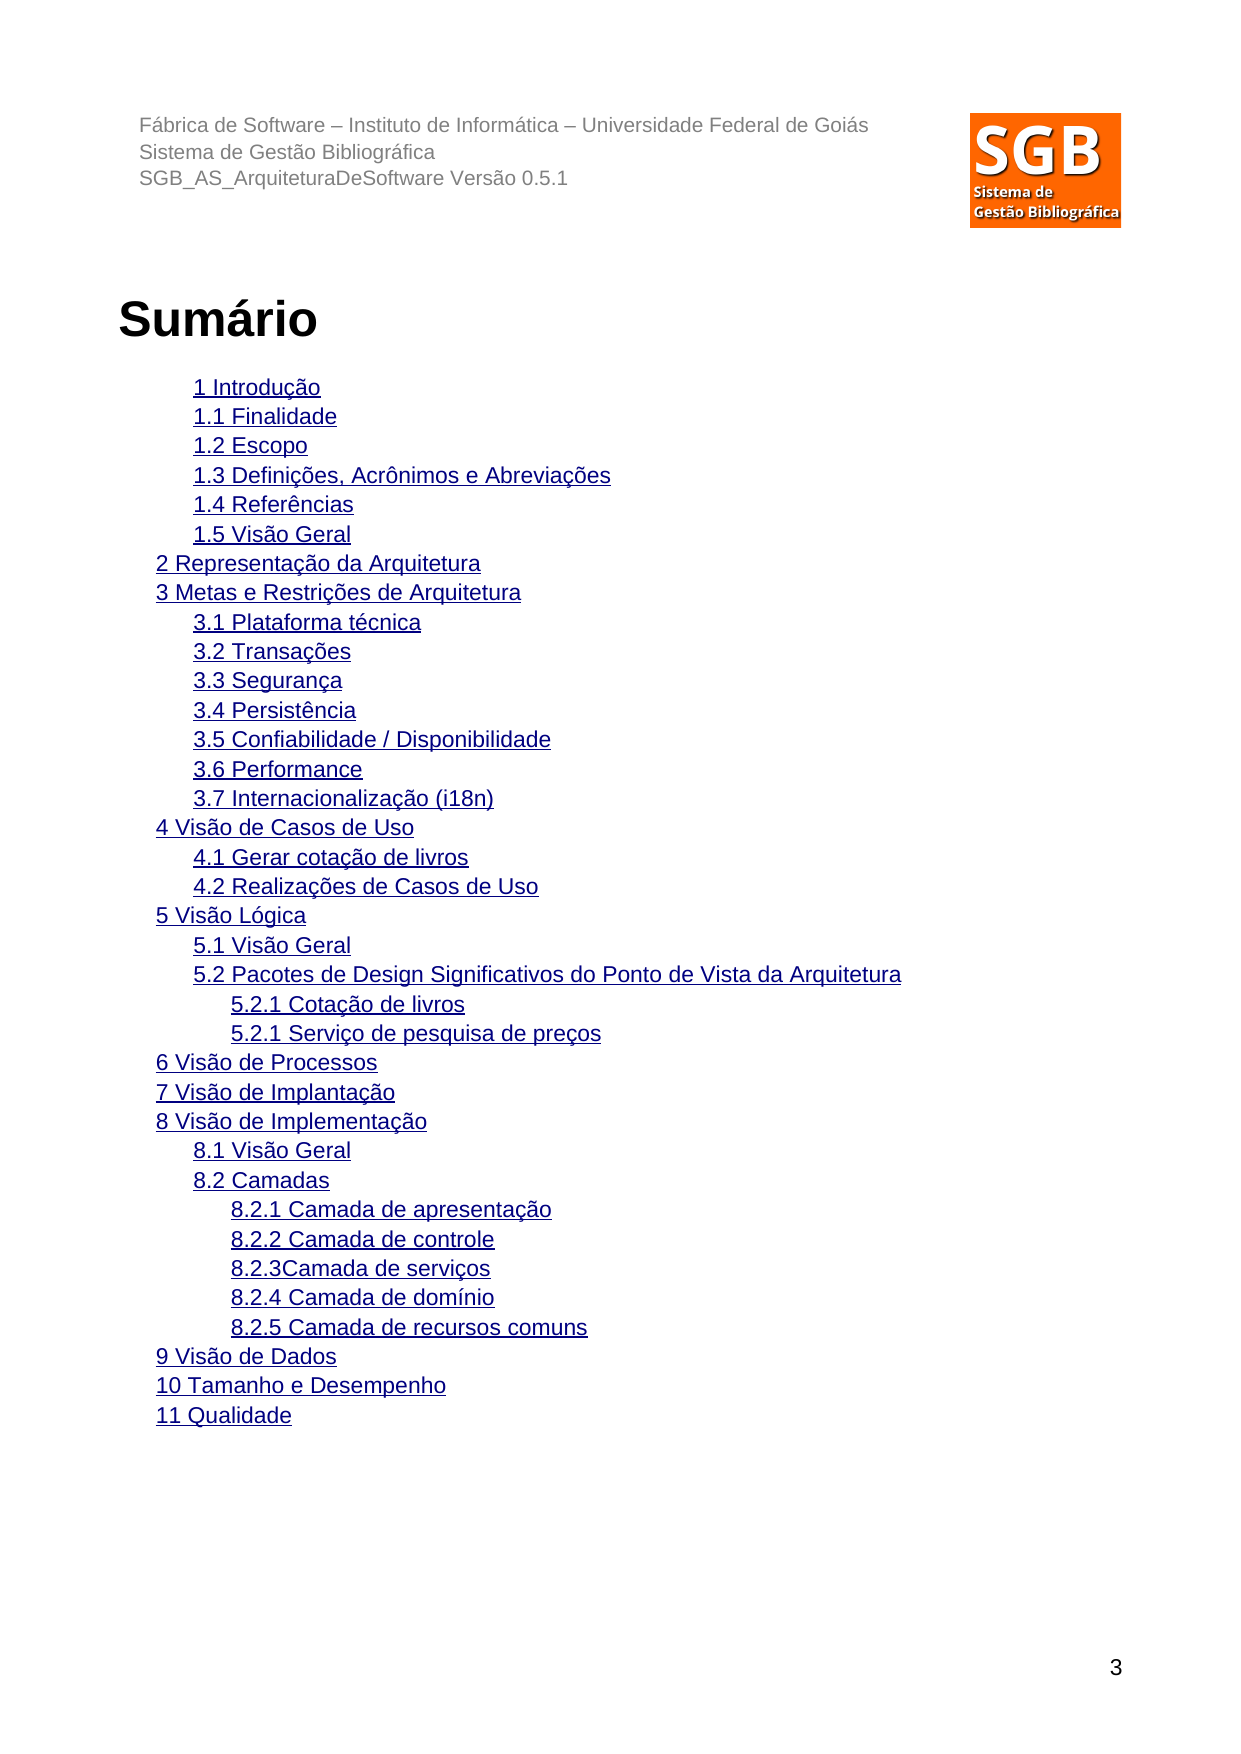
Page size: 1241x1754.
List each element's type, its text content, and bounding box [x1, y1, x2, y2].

text 3.7 Internacionalização (i18n) [193, 786, 1122, 811]
text 8 Visão de Implementação [156, 1109, 1122, 1134]
text 4 Visão de Casos de Uso [156, 815, 1122, 841]
text 4.2 Realizações de Casos de Uso [193, 874, 1122, 899]
text Sumário [118, 291, 1122, 346]
text 8.2.5 Camada de recursos comuns [231, 1314, 1122, 1340]
picture [970, 113, 1122, 228]
text 3 Metas e Restrições de Arquitetura [156, 580, 1122, 606]
text 5.2.1 Serviço de pesquisa de preços [231, 1021, 1122, 1046]
text 1.3 Definições, Acrônimos e Abreviações [193, 462, 1122, 488]
text 8.1 Visão Geral [193, 1138, 1122, 1164]
text 11 Qualidade [156, 1402, 1122, 1428]
text 1.5 Visão Geral [193, 521, 1122, 547]
text 1.2 Escopo [193, 433, 1122, 459]
text 1.1 Finalidade [193, 404, 1122, 429]
text 3.5 Confiabilidade / Disponibilidade [193, 727, 1122, 752]
text 5.1 Visão Geral [193, 932, 1122, 958]
text 5 Visão Lógica [156, 903, 1122, 929]
text 1 Introdução [193, 374, 1122, 400]
text 6 Visão de Processos [156, 1050, 1122, 1076]
text 3.4 Persistência [193, 697, 1122, 723]
text 8.2.3Camada de serviços [231, 1256, 1122, 1281]
text 8.2.4 Camada de domínio [231, 1285, 1122, 1311]
text 3.2 Transações [193, 639, 1122, 664]
text 5.2 Pacotes de Design Significativos do Ponto de Vista da Arquitetura [193, 962, 1122, 987]
text 7 Visão de Implantação [156, 1079, 1122, 1105]
text 8.2 Camadas [193, 1167, 1122, 1193]
text 2 Representação da Arquitetura [156, 551, 1122, 576]
text 10 Tamanho e Desempenho [156, 1373, 1122, 1399]
text 3.3 Segurança [193, 668, 1122, 694]
text 3.1 Plataforma técnica [193, 609, 1122, 635]
text 8.2.2 Camada de controle [231, 1226, 1122, 1252]
text 9 Visão de Dados [156, 1344, 1122, 1369]
text 4.1 Gerar cotação de livros [193, 844, 1122, 870]
text 8.2.1 Camada de apresentação [231, 1197, 1122, 1222]
text 3.6 Performance [193, 756, 1122, 782]
text 5.2.1 Cotação de livros [231, 991, 1122, 1017]
text 1.4 Referências [193, 492, 1122, 517]
